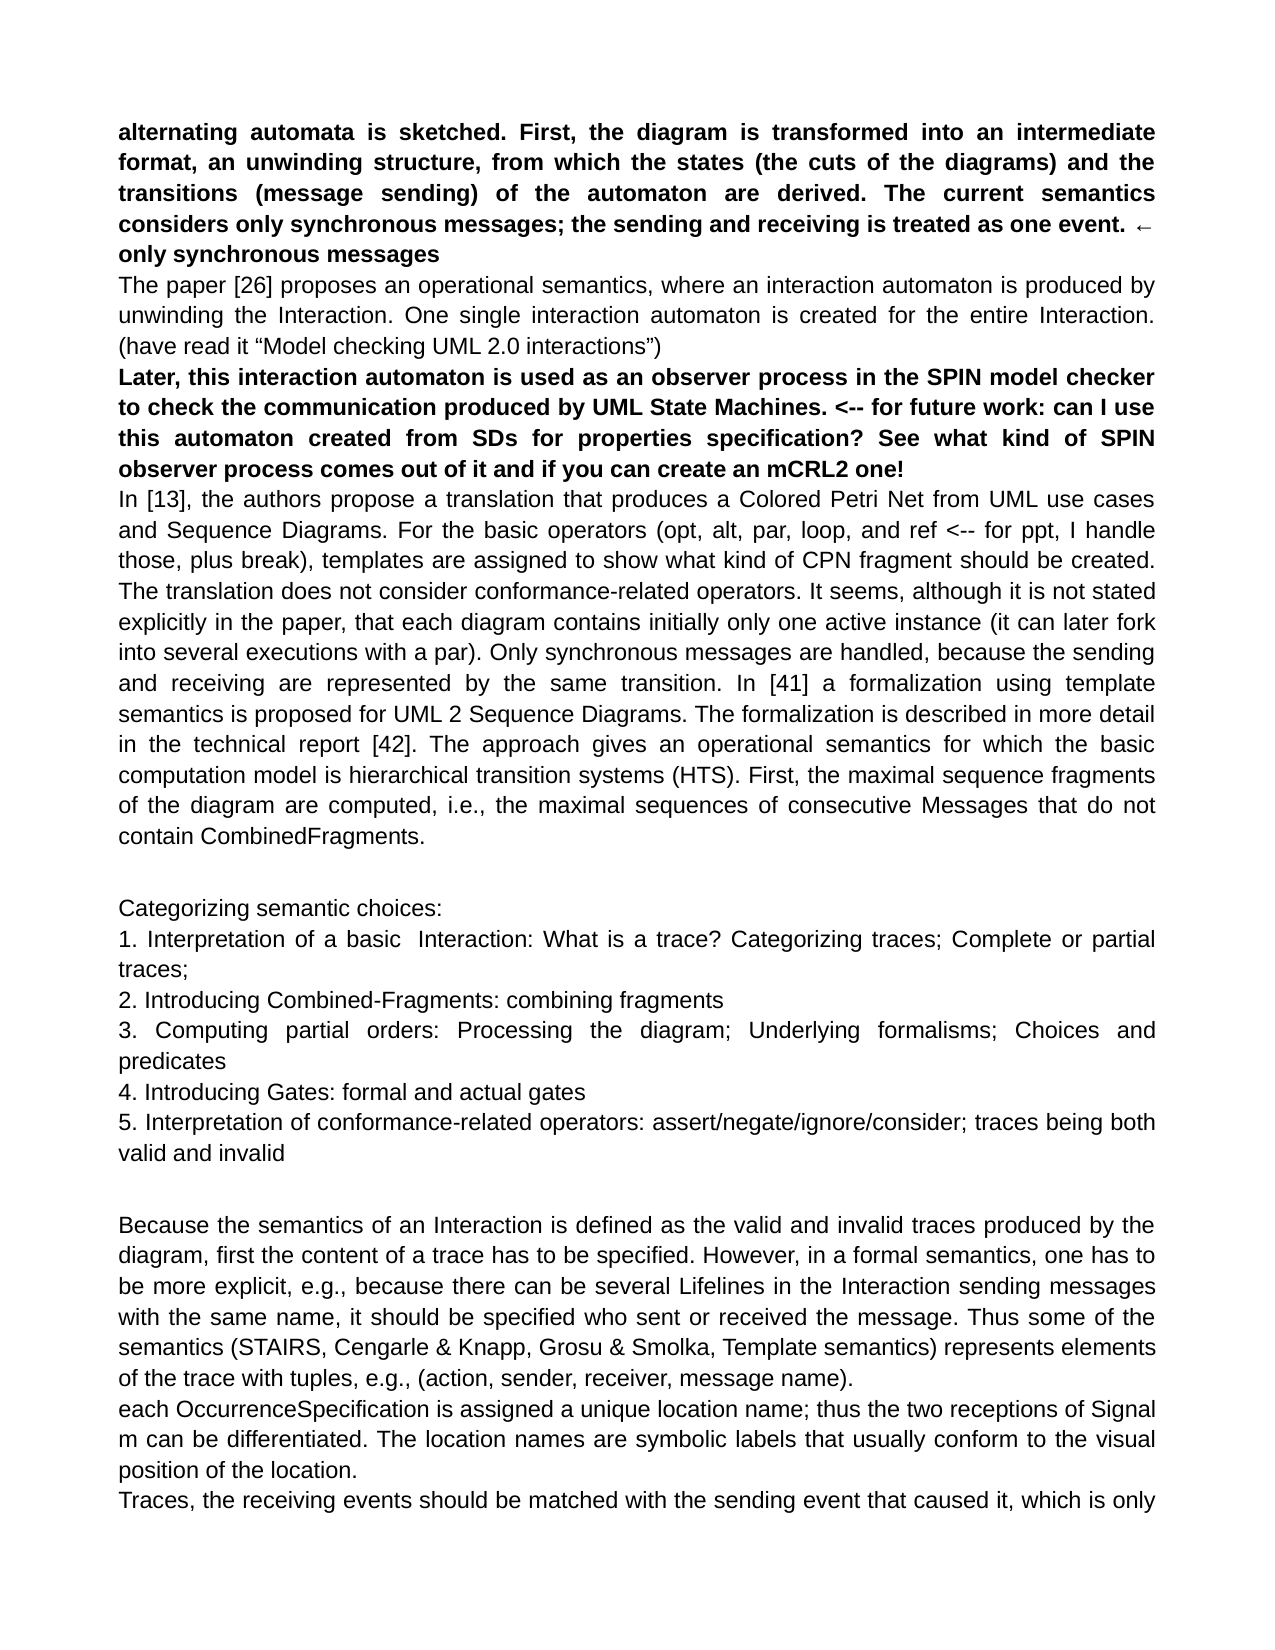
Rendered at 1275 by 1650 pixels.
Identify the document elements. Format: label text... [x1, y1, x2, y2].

text The paper [26] proposes an operational semantics, where an interaction automaton is produced by unwinding the Interaction. One single interaction automaton is created for the entire Interaction. (have read it “Model checking UML 2.0 interactions”) [118, 271, 1157, 359]
text 2. Introducing Combined-Fragments: combining fragments [118, 986, 1157, 1013]
text 3. Computing partial orders: Processing the diagram; Underlying formalisms; Choices and predicates [118, 1017, 1157, 1074]
text alternating automata is sketched. First, the diagram is transformed into an intermediate format, an unwinding structure, from which the states (the cuts of the diagrams) and the transitions (message sending) of the automaton are derived. The current semantics considers only synchronous messages; the sending and receiving is treated as one event. ← only synchronous messages [118, 118, 1157, 267]
text Categorizing semantic choices: [118, 894, 1157, 921]
text Because the semantics of an Interaction is defined as the valid and invalid traces produced by the diagram, first the content of a trace has to be specified. However, in a formal semantics, one has to be more explicit, e.g., because there can be several Lifelines in the Interaction sending messages with the same name, it should be specified who sent or received the message. Thus some of the semantics (STAIRS, Cengarle & Knapp, Grosu & Smolka, Template semantics) represents elements of the trace with tuples, e.g., (action, sender, receiver, message name). [118, 1211, 1157, 1391]
text Traces, the receiving events should be matched with the sending event that caused it, which is only [118, 1487, 1157, 1514]
text 1. Interpretation of a basic Interaction: What is a trace? Categorizing traces; Complete or partial traces; [118, 925, 1157, 982]
text Later, this interaction automaton is used as an observer process in the SPIN model checker to check the communication produced by UML State Machines. <-- for future work: can I use this automaton created from SDs for properties specification? See what kind of SPIN observer process comes out of it and if you can create an mCRL2 one! [118, 363, 1157, 482]
text In [13], the authors propose a translation that produces a Colored Petri Net from UML use cases and Sequence Diagrams. For the basic operators (opt, alt, par, loop, and ref <-- for ppt, I handle those, plus break), templates are assigned to show what kind of CPN fragment should be created. The translation does not consider conformance-related operators. It seems, although it is not stated explicitly in the paper, that each diagram contains initially only one active instance (it can later fork into several executions with a par). Only synchronous messages are handled, because the sending and receiving are represented by the same transition. In [41] a formalization using template semantics is proposed for UML 2 Sequence Diagrams. The formalization is described in more detail in the technical report [42]. The approach gives an operational semantics for which the basic computation model is hierarchical transition systems (HTS). First, the maximal sequence fragments of the diagram are computed, i.e., the maximal sequences of consecutive Messages that do not contain CombinedFragments. [118, 486, 1157, 849]
text 4. Introducing Gates: formal and actual gates [118, 1078, 1157, 1105]
text each OccurrenceSpecification is assigned a unique location name; thus the two receptions of Signal m can be differentiated. The location names are symbolic labels that usually conform to the visual position of the location. [118, 1395, 1157, 1483]
text 5. Interpretation of conformance-related operators: assert/negate/ignore/consider; traces being both valid and invalid [118, 1109, 1157, 1166]
